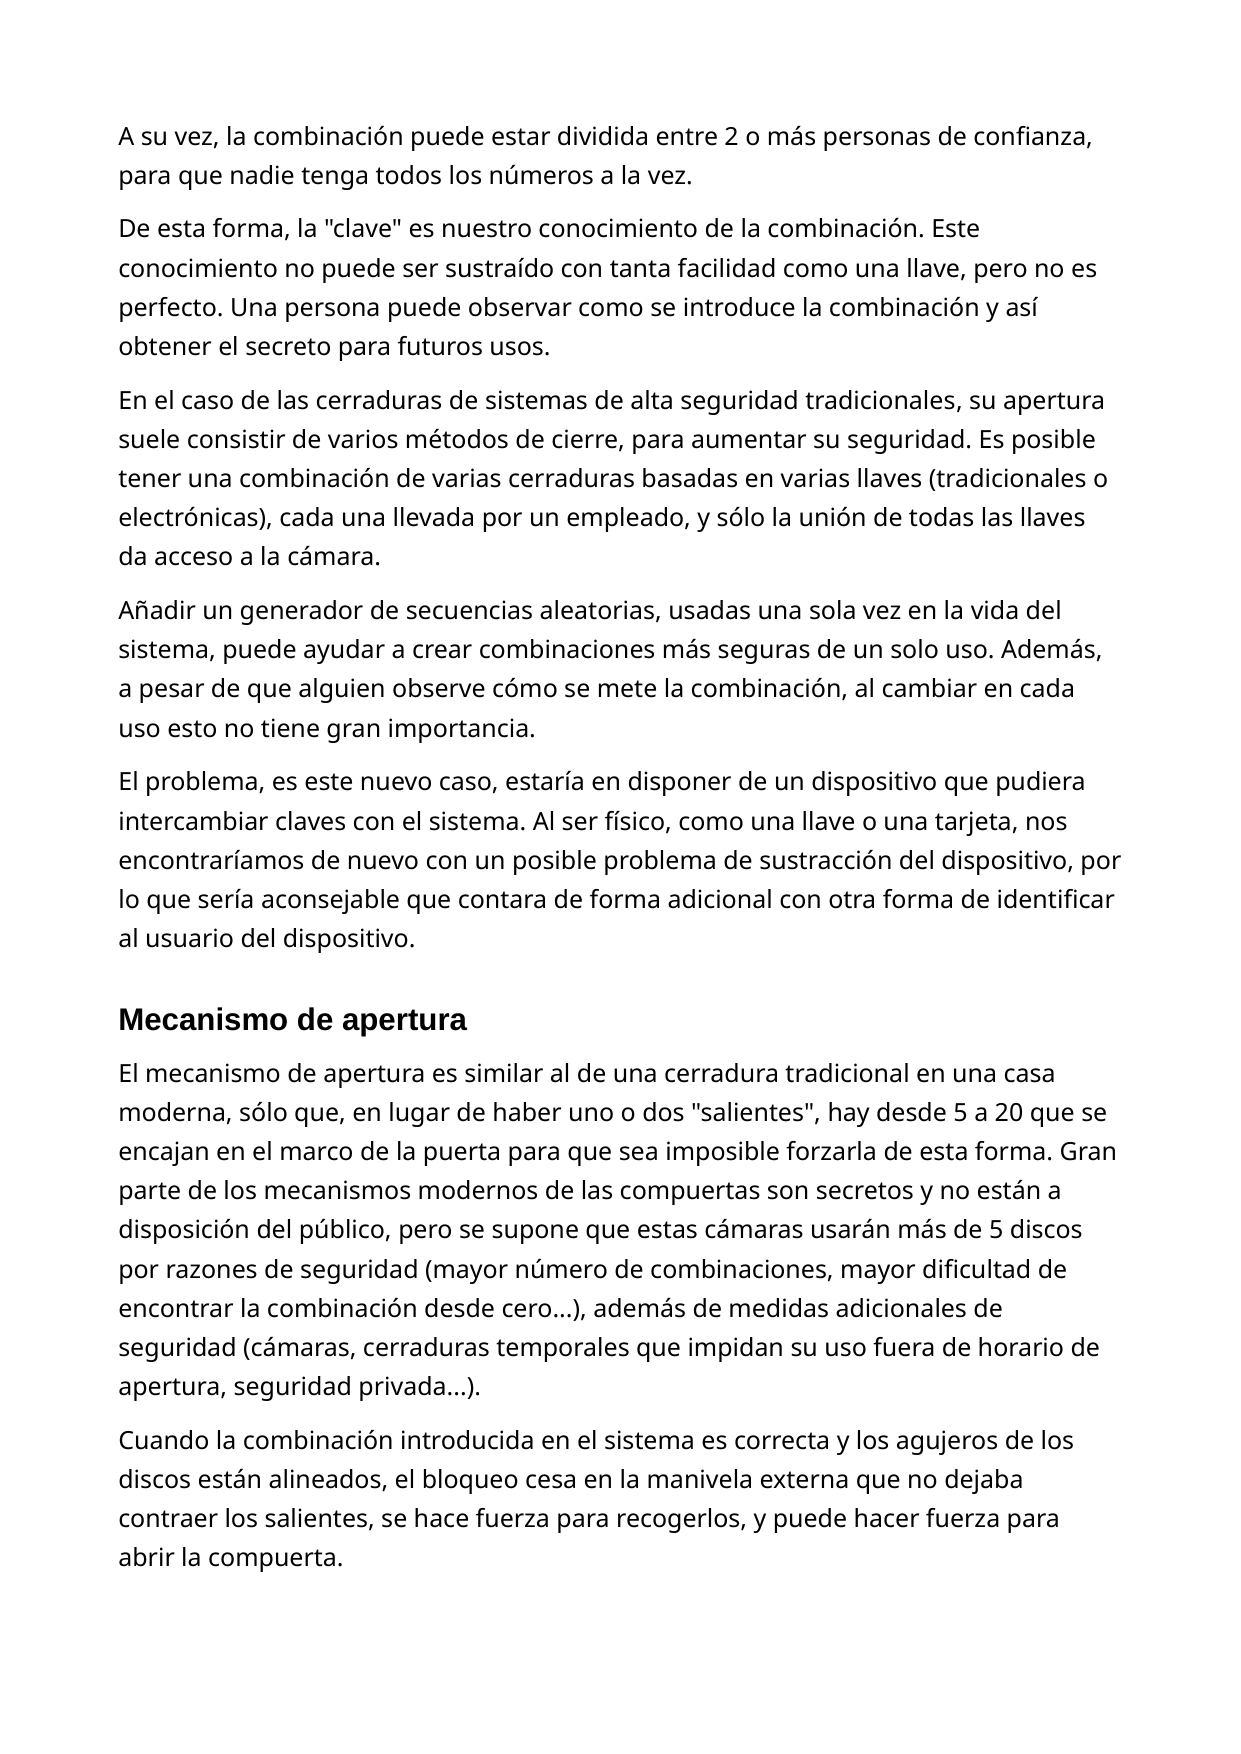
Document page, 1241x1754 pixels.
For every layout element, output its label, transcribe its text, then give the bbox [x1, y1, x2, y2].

text En el caso de las cerraduras de sistemas de alta seguridad tradicionales, su apertura suele consistir de varios métodos de cierre, para aumentar su seguridad. Es posible tener una combinación de varias cerraduras basadas en varias llaves (tradicionales o electrónicas), cada una llevada por un empleado, y sólo la unión de todas las llaves da acceso a la cámara. [118, 382, 1122, 573]
text De esta forma, la "clave" es nuestro conocimiento de la combinación. Este conocimiento no puede ser sustraído con tanta facilidad como una llave, pero no es perfecto. Una persona puede observar como se introduce la combinación y así obtener el secreto para futuros usos. [118, 211, 1122, 363]
text El mecanismo de apertura es similar al de una cerradura tradicional en una casa moderna, sólo que, en lugar de haber uno o dos "salientes", hay desde 5 a 20 que se encajan en el marco de la puerta para que sea imposible forzarla de esta forma. Gran parte de los mecanismos modernos de las compuertas son secretos y no están a disposición del público, pero se supone que estas cámaras usarán más de 5 discos por razones de seguridad (mayor número de combinaciones, mayor dificultad de encontrar la combinación desde cero...), además de medidas adicionales de seguridad (cámaras, cerraduras temporales que impidan su uso fuera de horario de apertura, seguridad privada...). [118, 1056, 1122, 1403]
text Cuando la combinación introducida en el sistema es correcta y los agujeros de los discos están alineados, el bloqueo cesa en la manivela externa que no dejaba contraer los salientes, se hace fuerza para recogerlos, y puede hacer fuerza para abrir la compuerta. [118, 1423, 1122, 1574]
text A su vez, la combinación puede estar dividida entre 2 o más personas de confianza, para que nadie tenga todos los números a la vez. [118, 118, 1122, 191]
text El problema, es este nuevo caso, estaría en disponer de un dispositivo que pudiera intercambiar claves con el sistema. Al ser físico, como una llave o una tarjeta, nos encontraríamos de nuevo con un posible problema de sustracción del dispositivo, por lo que sería aconsejable que contara de forma adicional con otra forma de identificar al usuario del dispositivo. [118, 764, 1122, 955]
text Añadir un generador de secuencias aleatorias, usadas una sola vez en la vida del sistema, puede ayudar a crear combinaciones más seguras de un solo uso. Además, a pesar de que alguien observe cómo se mete la combinación, al cambiar en cada uso esto no tiene gran importancia. [118, 593, 1122, 744]
subtitle Mecanismo de apertura [118, 1001, 1122, 1037]
